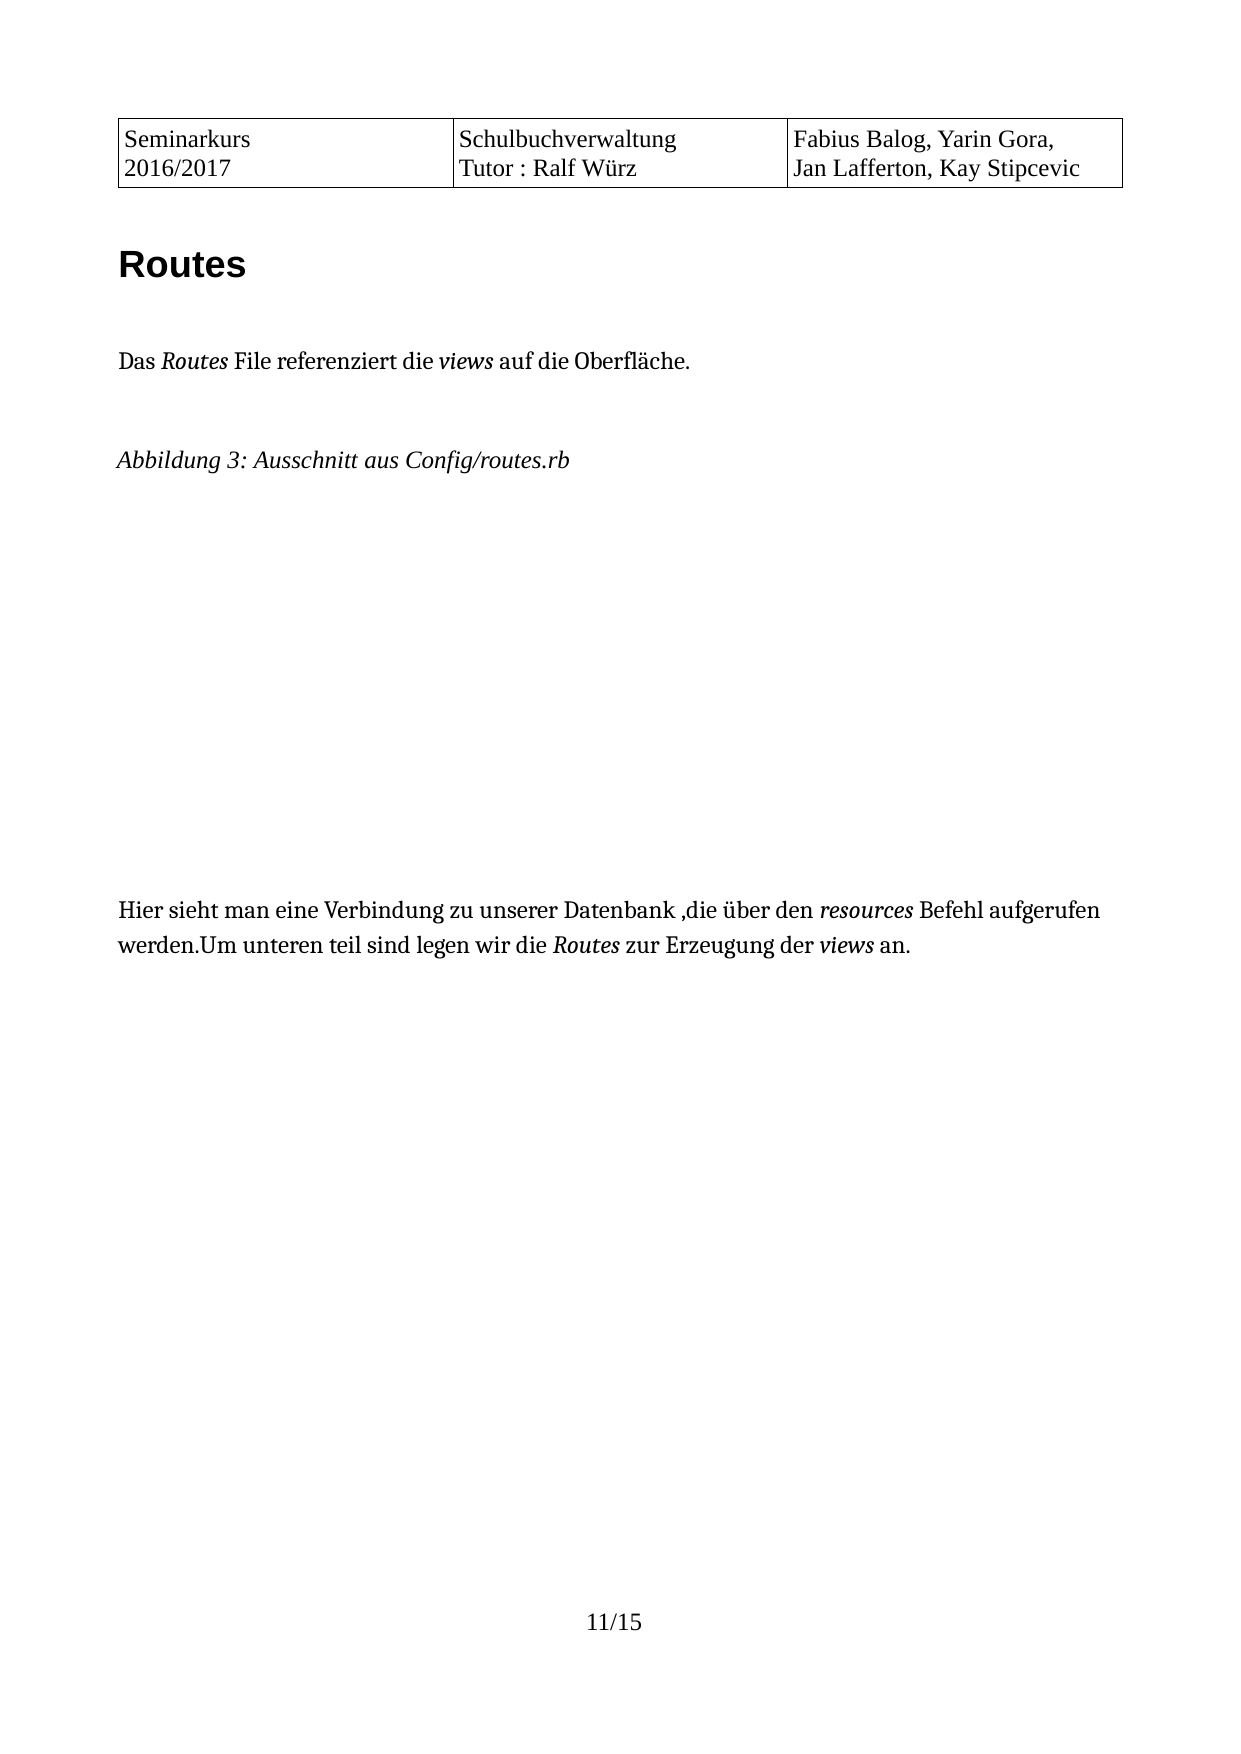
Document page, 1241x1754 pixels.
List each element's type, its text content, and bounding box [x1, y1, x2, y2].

text Abbildung 3: Ausschnitt aus Config/routes.rb [117, 416, 974, 473]
text Hier sieht man eine Verbindung zu unserer Datenbank ,die über den resources Befehl aufgerufen werden.Um unteren teil sind legen wir die Routes zur Erzeugung der views an. [118, 896, 1122, 959]
subtitle Routes [118, 242, 1122, 285]
text Das Routes File referenziert die views auf die Oberfläche. [117, 347, 1122, 876]
